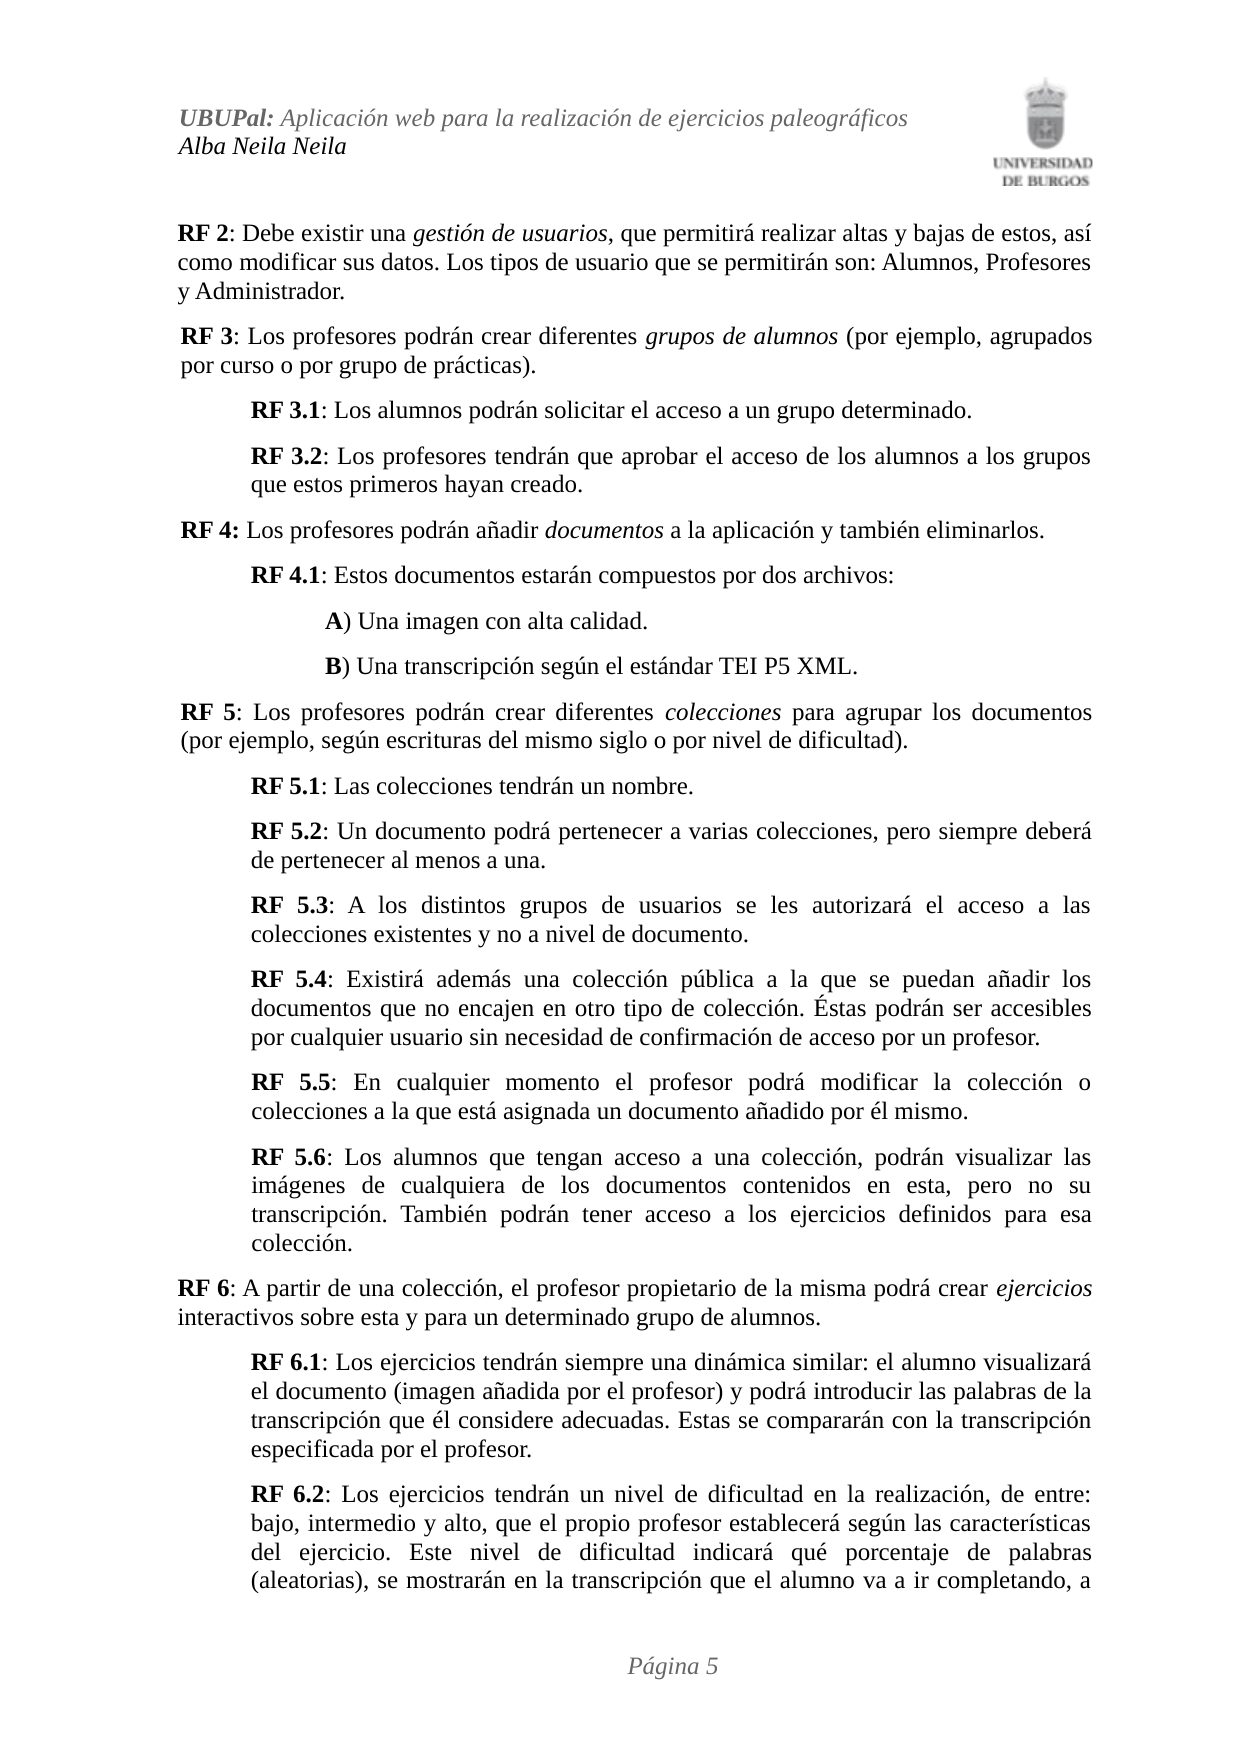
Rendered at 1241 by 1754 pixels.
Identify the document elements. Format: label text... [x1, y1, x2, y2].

list RF 3: Los profesores podrán crear diferentes grupos de alumnos (por ejemplo, agrupados por curso o por grupo de prácticas). [180, 321, 1092, 379]
list RF 5.5: En cualquier momento el profesor podrá modificar la colección o colecciones a la que está asignada un documento añadido por él mismo. [251, 1067, 1092, 1125]
list RF 5.3: A los distintos grupos de usuarios se les autorizará el acceso a las colecciones existentes y no a nivel de documento. [180, 890, 1092, 948]
list RF 5.4: Existirá además una colección pública a la que se puedan añadir los documentos que no encajen en otro tipo de colección. Éstas podrán ser accesibles por cualquier usuario sin necesidad de confirmación de acceso por un profesor. [180, 964, 1092, 1051]
list RF 5.6: Los alumnos que tengan acceso a una colección, podrán visualizar las imágenes de cualquiera de los documentos contenidos en esta, pero no su transcripción. También podrán tener acceso a los ejercicios definidos para esa colección. [251, 1142, 1092, 1257]
list RF 4.1: Estos documentos estarán compuestos por dos archivos: [180, 560, 1092, 589]
list RF 4: Los profesores podrán añadir documentos a la aplicación y también eliminarlos. [180, 515, 1092, 544]
list RF 5.2: Un documento podrá pertenecer a varias colecciones, pero siempre deberá de pertenecer al menos a una. [180, 816, 1092, 874]
list RF 3.1: Los alumnos podrán solicitar el acceso a un grupo determinado. [180, 395, 1092, 424]
picture [993, 77, 1093, 186]
text RF 2: Debe existir una gestión de usuarios, que permitirá realizar altas y bajas de estos, así como modificar sus datos. Los tipos de usuario que se permitirán son: Alumnos, Profesores y Administrador. [177, 218, 1092, 304]
list RF 5: Los profesores podrán crear diferentes colecciones para agrupar los documentos (por ejemplo, según escrituras del mismo siglo o por nivel de dificultad). [180, 697, 1092, 754]
list RF 3.2: Los profesores tendrán que aprobar el acceso de los alumnos a los grupos que estos primeros hayan creado. [180, 441, 1092, 498]
list RF 6.1: Los ejercicios tendrán siempre una dinámica similar: el alumno visualizará el documento (imagen añadida por el profesor) y podrá introducir las palabras de la transcripción que él considere adecuadas. Estas se compararán con la transcripción especificada por el profesor. [180, 1347, 1092, 1462]
list A) Una imagen con alta calidad. [254, 606, 1092, 634]
list RF 6.2: Los ejercicios tendrán un nivel de dificultad en la realización, de entre: bajo, intermedio y alto, que el propio profesor establecerá según las características del ejercicio. Este nivel de dificultad indicará qué porcentaje de palabras (aleatorias), se mostrarán en la transcripción que el alumno va a ir completando, a [180, 1479, 1092, 1594]
list RF 5.1: Las colecciones tendrán un nombre. [180, 771, 1092, 799]
list RF 6: A partir de una colección, el profesor propietario de la misma podrá crear ejercicios interactivos sobre esta y para un determinado grupo de alumnos. [107, 1273, 1092, 1331]
list B) Una transcripción según el estándar TEI P5 XML. [254, 651, 1092, 680]
